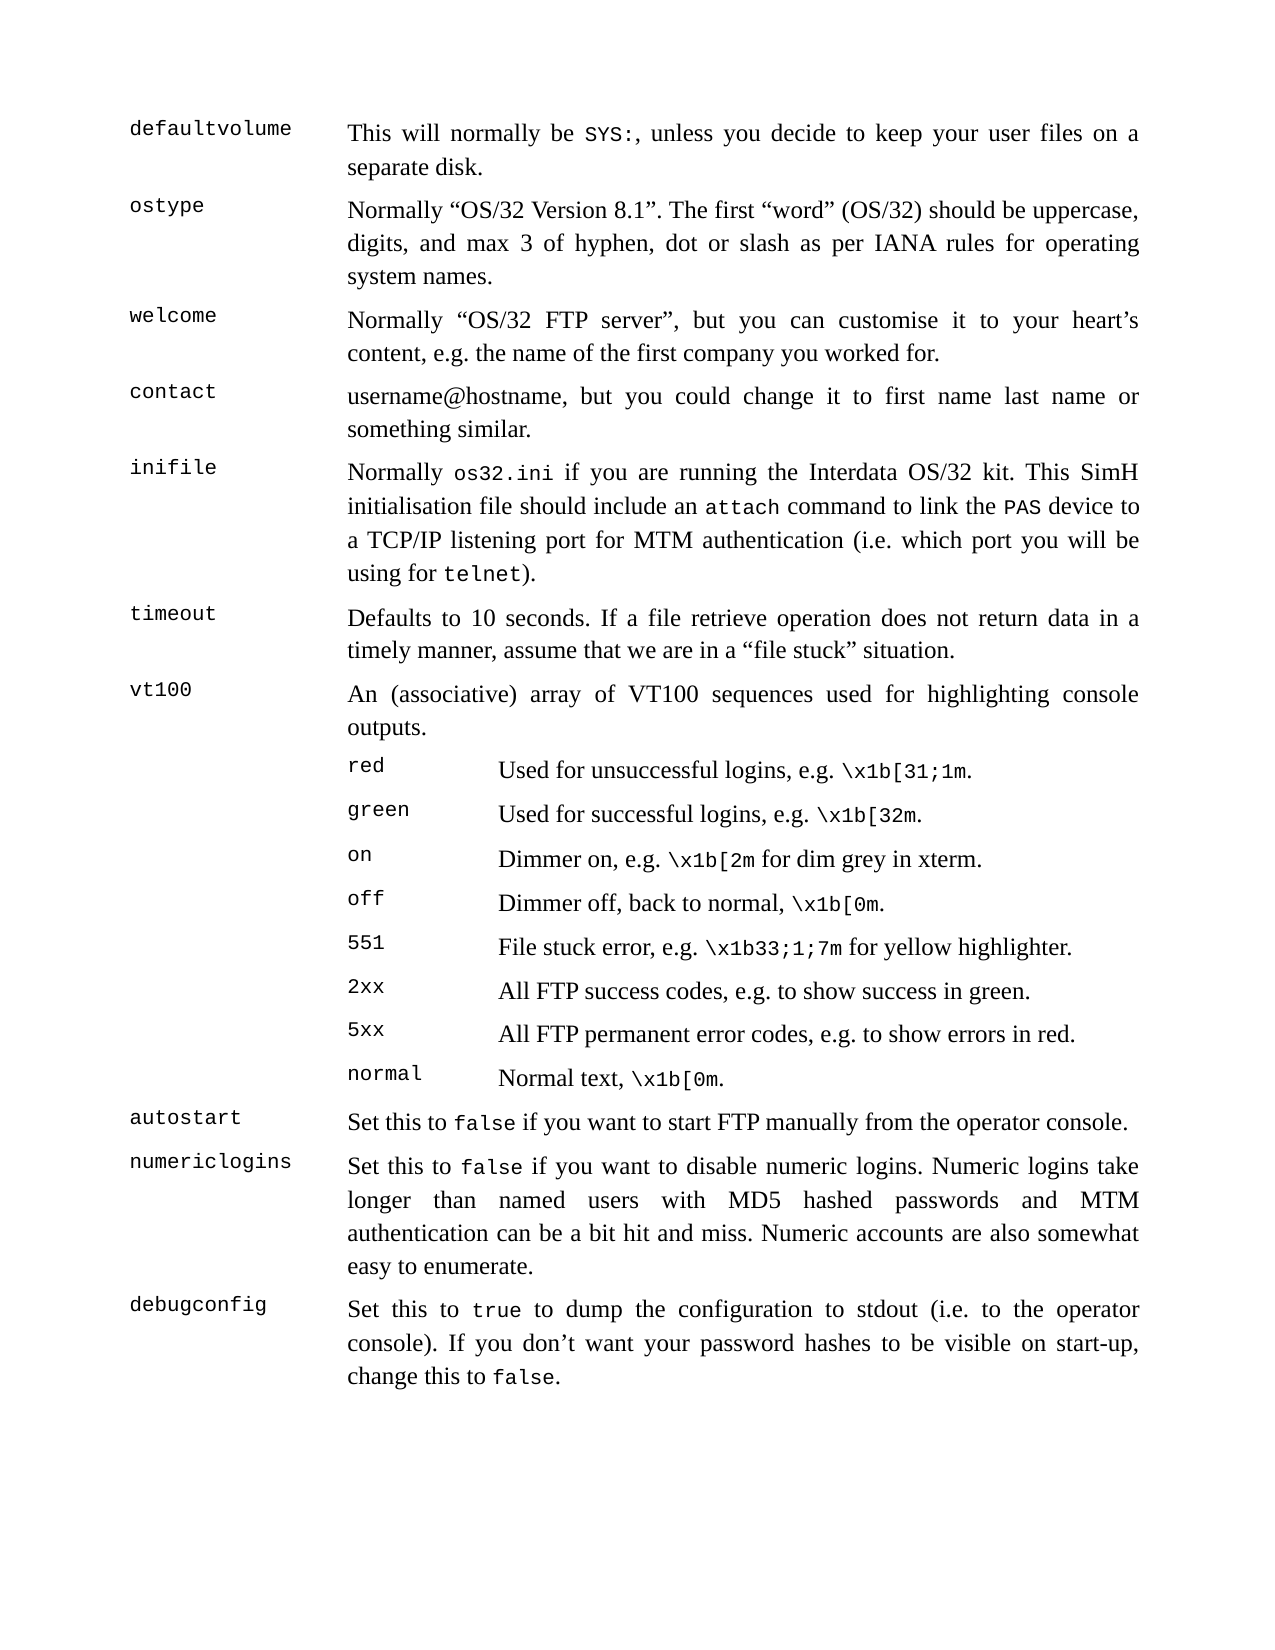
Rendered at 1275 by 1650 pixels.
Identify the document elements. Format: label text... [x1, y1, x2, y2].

table_cell [118, 976, 336, 1019]
table_cell Normally “OS/32 Version 8.1”. The first “word” (OS/32) should be uppercase, digits, and max 3 of hyphen, dot or slash as per IANA rules for operating system names. [336, 195, 1151, 305]
table_cell This will normally be SYS:, unless you decide to keep your user files on a separate disk. [336, 118, 1151, 195]
table_cell Dimmer on, e.g. \x1b[2m for dim grey in xterm. [487, 844, 1151, 888]
table_cell contact [118, 381, 336, 457]
table_cell Dimmer off, back to normal, \x1b[0m. [487, 888, 1151, 932]
table_cell 2xx [336, 976, 487, 1019]
table_cell Used for unsuccessful logins, e.g. \x1b[31;1m. [487, 755, 1151, 799]
table_cell Used for successful logins, e.g. \x1b[32m. [487, 800, 1151, 844]
table_cell username@hostname, but you could change it to first name last name or something similar. [336, 381, 1151, 457]
table_cell welcome [118, 305, 336, 381]
table_cell Set this to true to dump the configuration to stdout (i.e. to the operator console). If you don’t want your password hashes to be visible on start-up, change this to false. [336, 1294, 1151, 1405]
table_cell [118, 1063, 336, 1107]
table_cell [118, 932, 336, 976]
table_cell Normally “OS/32 FTP server”, but you can customise it to your heart’s content, e.g. the name of the first company you worked for. [336, 305, 1151, 381]
table_cell An (associative) array of VT100 sequences used for highlighting console outputs. [336, 679, 1151, 755]
table_cell [118, 844, 336, 888]
table_cell ostype [118, 195, 336, 305]
table_cell 551 [336, 932, 487, 976]
table_cell All FTP success codes, e.g. to show success in green. [487, 976, 1151, 1019]
table_cell numericlogins [118, 1151, 336, 1294]
table_cell green [336, 800, 487, 844]
table_cell red [336, 755, 487, 799]
table_cell [118, 1020, 336, 1063]
table_cell [118, 755, 336, 799]
table_cell timeout [118, 603, 336, 679]
table_cell Normally os32.ini if you are running the Interdata OS/32 kit. This SimH initialisation file should include an attach command to link the PAS device to a TCP/IP listening port for MTM authentication (i.e. which port you will be using for telnet). [336, 458, 1151, 603]
table_cell [118, 888, 336, 932]
table_cell 5xx [336, 1020, 487, 1063]
table_cell Set this to false if you want to start FTP manually from the operator console. [336, 1107, 1151, 1151]
table_cell on [336, 844, 487, 888]
table_cell Normal text, \x1b[0m. [487, 1063, 1151, 1107]
table_cell autostart [118, 1107, 336, 1151]
table_cell defaultvolume [118, 118, 336, 195]
table_cell [118, 800, 336, 844]
table_cell All FTP permanent error codes, e.g. to show errors in red. [487, 1020, 1151, 1063]
table_cell off [336, 888, 487, 932]
table_cell vt100 [118, 679, 336, 755]
table_cell File stuck error, e.g. \x1b33;1;7m for yellow highlighter. [487, 932, 1151, 976]
table_cell Set this to false if you want to disable numeric logins. Numeric logins take longer than named users with MD5 hashed passwords and MTM authentication can be a bit hit and miss. Numeric accounts are also somewhat easy to enumerate. [336, 1151, 1151, 1294]
table_cell inifile [118, 458, 336, 603]
table_cell normal [336, 1063, 487, 1107]
table_cell debugconfig [118, 1294, 336, 1405]
table_cell Defaults to 10 seconds. If a file retrieve operation does not return data in a timely manner, assume that we are in a “file stuck” situation. [336, 603, 1151, 679]
